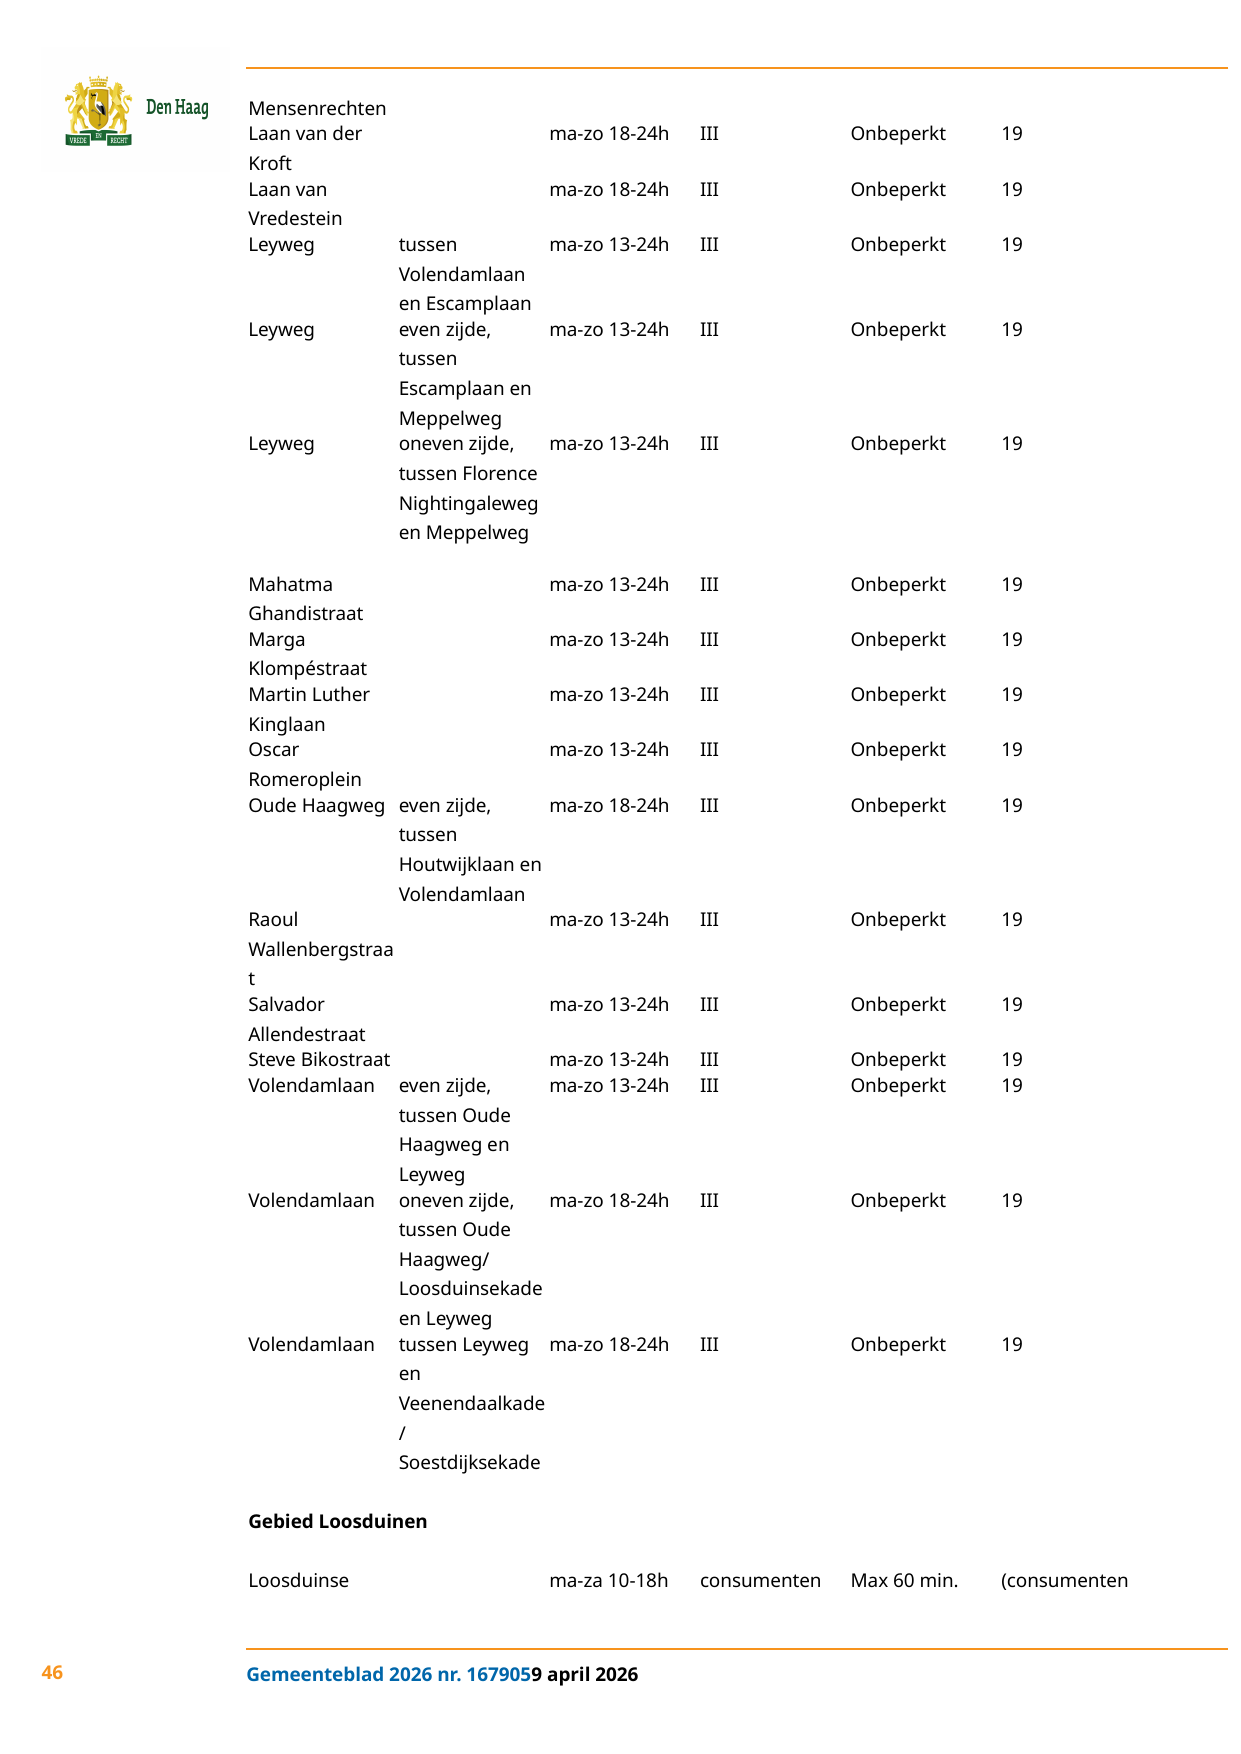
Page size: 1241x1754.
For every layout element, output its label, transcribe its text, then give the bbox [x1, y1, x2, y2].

table_cell Mensenrechten [248, 95, 398, 121]
table_header (consumenten [1001, 1567, 1152, 1593]
table_cell 19 [1001, 1331, 1152, 1475]
table_cell [850, 545, 1001, 571]
table_cell Volendamlaan [248, 1073, 398, 1187]
table_cell ma-zo 13-24h [549, 1073, 700, 1187]
table_cell Martin Luther Kinglaan [248, 681, 398, 737]
table_cell Volendamlaan [248, 1187, 398, 1331]
table_cell [399, 176, 549, 231]
table_cell III [700, 626, 850, 681]
table_cell oneven zijde, tussen Florence Nightingaleweg en Meppelweg [399, 431, 549, 545]
table_cell Onbeperkt [850, 681, 1001, 737]
table_cell [399, 95, 549, 121]
table_cell ma-zo 18-24h [549, 1331, 700, 1475]
table_cell ma-zo 13-24h [549, 991, 700, 1047]
table_cell ma-zo 18-24h [549, 1187, 700, 1331]
table_cell 19 [1001, 1073, 1152, 1187]
table_cell [399, 121, 549, 176]
table_cell Onbeperkt [850, 231, 1001, 316]
table_cell Volendamlaan [248, 1331, 398, 1475]
table_cell 19 [1001, 681, 1152, 737]
table_cell even zijde, tussen Escamplaan en Meppelweg [399, 316, 549, 431]
table_cell Onbeperkt [850, 431, 1001, 545]
table_cell [399, 1047, 549, 1072]
text Gebied Loosduinen [248, 1508, 1152, 1533]
table_cell ma-zo 13-24h [549, 316, 700, 431]
table_cell [399, 681, 549, 737]
table_cell Onbeperkt [850, 626, 1001, 681]
table_cell Onbeperkt [850, 176, 1001, 231]
table_cell [399, 545, 549, 571]
table_cell 19 [1001, 121, 1152, 176]
table_cell [399, 571, 549, 626]
table_cell Onbeperkt [850, 1187, 1001, 1331]
table_cell ma-zo 18-24h [549, 176, 700, 231]
table_cell [1001, 545, 1152, 571]
table_cell 19 [1001, 906, 1152, 991]
table_cell ma-zo 13-24h [549, 626, 700, 681]
table_cell ma-zo 13-24h [549, 681, 700, 737]
table_cell 19 [1001, 231, 1152, 316]
table_cell 19 [1001, 792, 1152, 906]
table_cell Salvador Allendestraat [248, 991, 398, 1047]
table_cell Onbeperkt [850, 121, 1001, 176]
table_cell 19 [1001, 176, 1152, 231]
table_cell III [700, 792, 850, 906]
table_cell III [700, 737, 850, 792]
table_cell ma-zo 13-24h [549, 431, 700, 545]
table_cell 19 [1001, 1047, 1152, 1072]
table_cell III [700, 681, 850, 737]
table_cell Onbeperkt [850, 316, 1001, 431]
table_cell [399, 626, 549, 681]
table_cell Leyweg [248, 431, 398, 545]
table_cell ma-zo 13-24h [549, 737, 700, 792]
table_cell [248, 545, 398, 571]
table_cell Oude Haagweg [248, 792, 398, 906]
table_header Max 60 min. [850, 1567, 1001, 1593]
table_cell Onbeperkt [850, 991, 1001, 1047]
table_cell Onbeperkt [850, 1073, 1001, 1187]
table_cell III [700, 121, 850, 176]
table_cell III [700, 431, 850, 545]
table_cell III [700, 571, 850, 626]
table_header consumenten [700, 1567, 850, 1593]
table_cell 19 [1001, 571, 1152, 626]
table_cell Raoul Wallenbergstraat [248, 906, 398, 991]
table_cell 19 [1001, 316, 1152, 431]
table_header Loosduinse [248, 1567, 398, 1593]
table_cell ma-zo 13-24h [549, 906, 700, 991]
table_cell ma-zo 13-24h [549, 571, 700, 626]
table_cell ma-zo 18-24h [549, 121, 700, 176]
table_cell III [700, 176, 850, 231]
table_header ma-za 10-18h [549, 1567, 700, 1593]
table_cell III [700, 231, 850, 316]
table_cell oneven zijde, tussen Oude Haagweg/ Loosduinsekade en Leyweg [399, 1187, 549, 1331]
table_cell Leyweg [248, 231, 398, 316]
table_cell 19 [1001, 737, 1152, 792]
table_cell Marga Klompéstraat [248, 626, 398, 681]
table_cell Onbeperkt [850, 792, 1001, 906]
table_cell ma-zo 13-24h [549, 231, 700, 316]
table_cell [399, 906, 549, 991]
table_cell [850, 95, 1001, 121]
table_cell [700, 545, 850, 571]
table_cell Steve Bikostraat [248, 1047, 398, 1072]
table_cell Oscar Romeroplein [248, 737, 398, 792]
table_cell [1001, 95, 1152, 121]
table_cell Onbeperkt [850, 737, 1001, 792]
table_cell even zijde, tussen Oude Haagweg en Leyweg [399, 1073, 549, 1187]
table_cell ma-zo 13-24h [549, 1047, 700, 1072]
table_cell Onbeperkt [850, 906, 1001, 991]
table_cell ma-zo 18-24h [549, 792, 700, 906]
table_cell [399, 991, 549, 1047]
table_cell III [700, 1073, 850, 1187]
table_cell [549, 95, 700, 121]
table_cell Onbeperkt [850, 1331, 1001, 1475]
table_cell tussen Leyweg en Veenendaalkade/ Soestdijksekade [399, 1331, 549, 1475]
table_cell 19 [1001, 431, 1152, 545]
table_cell Onbeperkt [850, 571, 1001, 626]
picture [41, 47, 231, 172]
table_cell even zijde, tussen Houtwijklaan en Volendamlaan [399, 792, 549, 906]
table_cell Onbeperkt [850, 1047, 1001, 1072]
table_cell [549, 545, 700, 571]
table_cell Mahatma Ghandistraat [248, 571, 398, 626]
table_cell Leyweg [248, 316, 398, 431]
table_cell tussen Volendamlaan en Escamplaan [399, 231, 549, 316]
table_cell Laan van Vredestein [248, 176, 398, 231]
table_cell III [700, 316, 850, 431]
table_cell III [700, 906, 850, 991]
table_cell [399, 737, 549, 792]
table_cell III [700, 1047, 850, 1072]
table_cell III [700, 991, 850, 1047]
table_cell III [700, 1187, 850, 1331]
table_header [399, 1567, 549, 1593]
table_cell Laan van der Kroft [248, 121, 398, 176]
table_cell 19 [1001, 1187, 1152, 1331]
table_cell [700, 95, 850, 121]
table_cell III [700, 1331, 850, 1475]
table_cell 19 [1001, 626, 1152, 681]
table_cell 19 [1001, 991, 1152, 1047]
